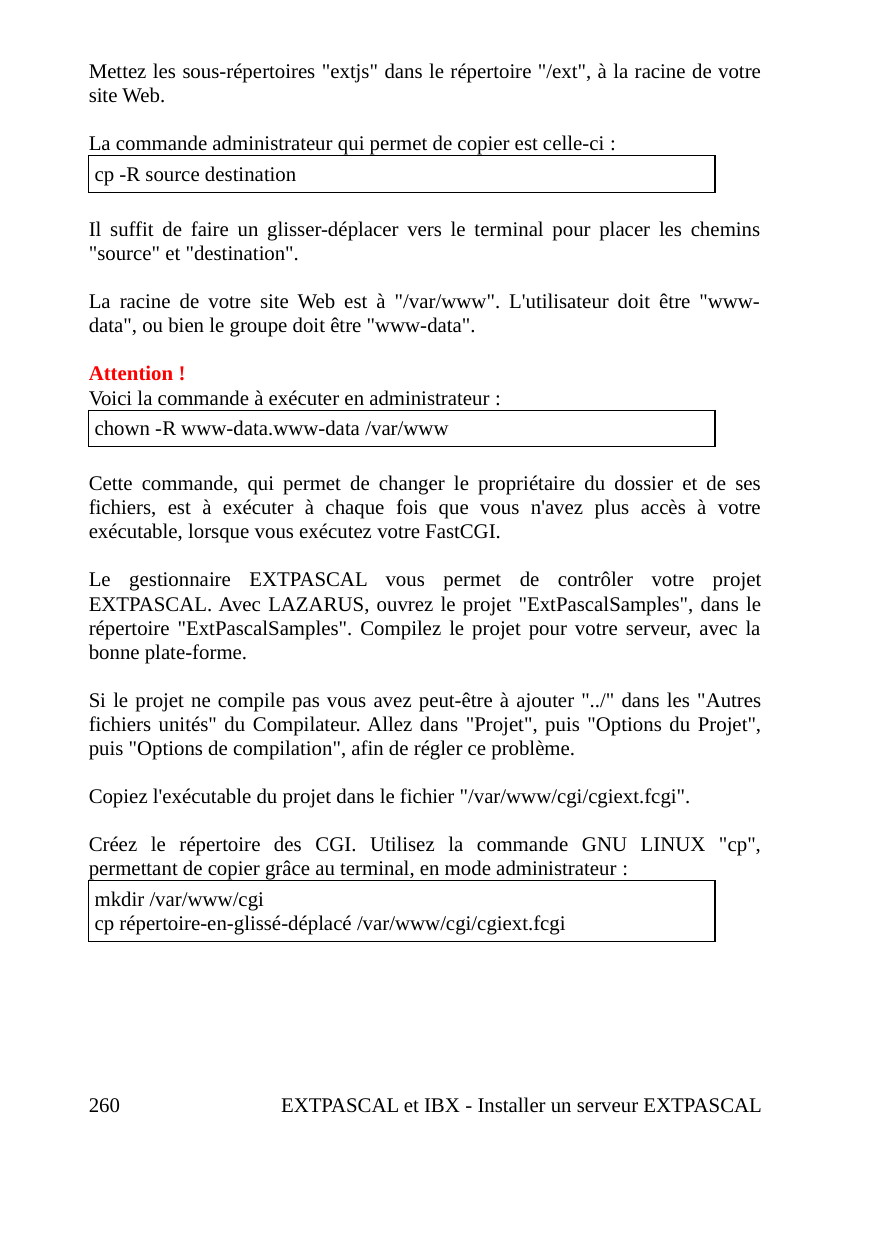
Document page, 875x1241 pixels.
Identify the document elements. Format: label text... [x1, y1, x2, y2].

text Créez le répertoire des CGI. Utilisez la commande GNU LINUX "cp", permettant de copier grâce au terminal, en mode administrateur : [88, 832, 762, 880]
text Voici la commande à exécuter en administrateur : [88, 385, 762, 409]
table_header chown -R www-data.www-data /var/www [89, 411, 714, 446]
text La commande administrateur qui permet de copier est celle-ci : [88, 131, 762, 155]
text Cette commande, qui permet de changer le propriétaire du dossier et de ses fichiers, est à exécuter à chaque fois que vous n'avez plus accès à votre exécutable, lorsque vous exécutez votre FastCGI. [88, 471, 762, 543]
text Copiez l'exécutable du projet dans le fichier "/var/www/cgi/cgiext.fcgi". [88, 784, 762, 808]
text Il suffit de faire un glisser-déplacer vers le terminal pour placer les chemins "source" et "destination". [88, 217, 762, 265]
text Le gestionnaire EXTPASCAL vous permet de contrôler votre projet EXTPASCAL. Avec LAZARUS, ouvrez le projet "ExtPascalSamples", dans le répertoire "ExtPascalSamples". Compilez le projet pour votre serveur, avec la bonne plate-forme. [88, 567, 762, 664]
table_header cp -R source destination [89, 156, 714, 192]
text Attention ! [88, 361, 762, 385]
table_header mkdir /var/www/cgi cp répertoire-en-glissé-déplacé /var/www/cgi/cgiext.fcgi [89, 881, 714, 941]
text Si le projet ne compile pas vous avez peut-être à ajouter "../" dans les "Autres fichiers unités" du Compilateur. Allez dans "Projet", puis "Options du Projet", puis "Options de compilation", afin de régler ce problème. [88, 688, 762, 760]
text Mettez les sous-répertoires "extjs" dans le répertoire "/ext", à la racine de votre site Web. [88, 59, 762, 107]
text La racine de votre site Web est à "/var/www". L'utilisateur doit être "www-data", ou bien le groupe doit être "www-data". [88, 289, 762, 337]
